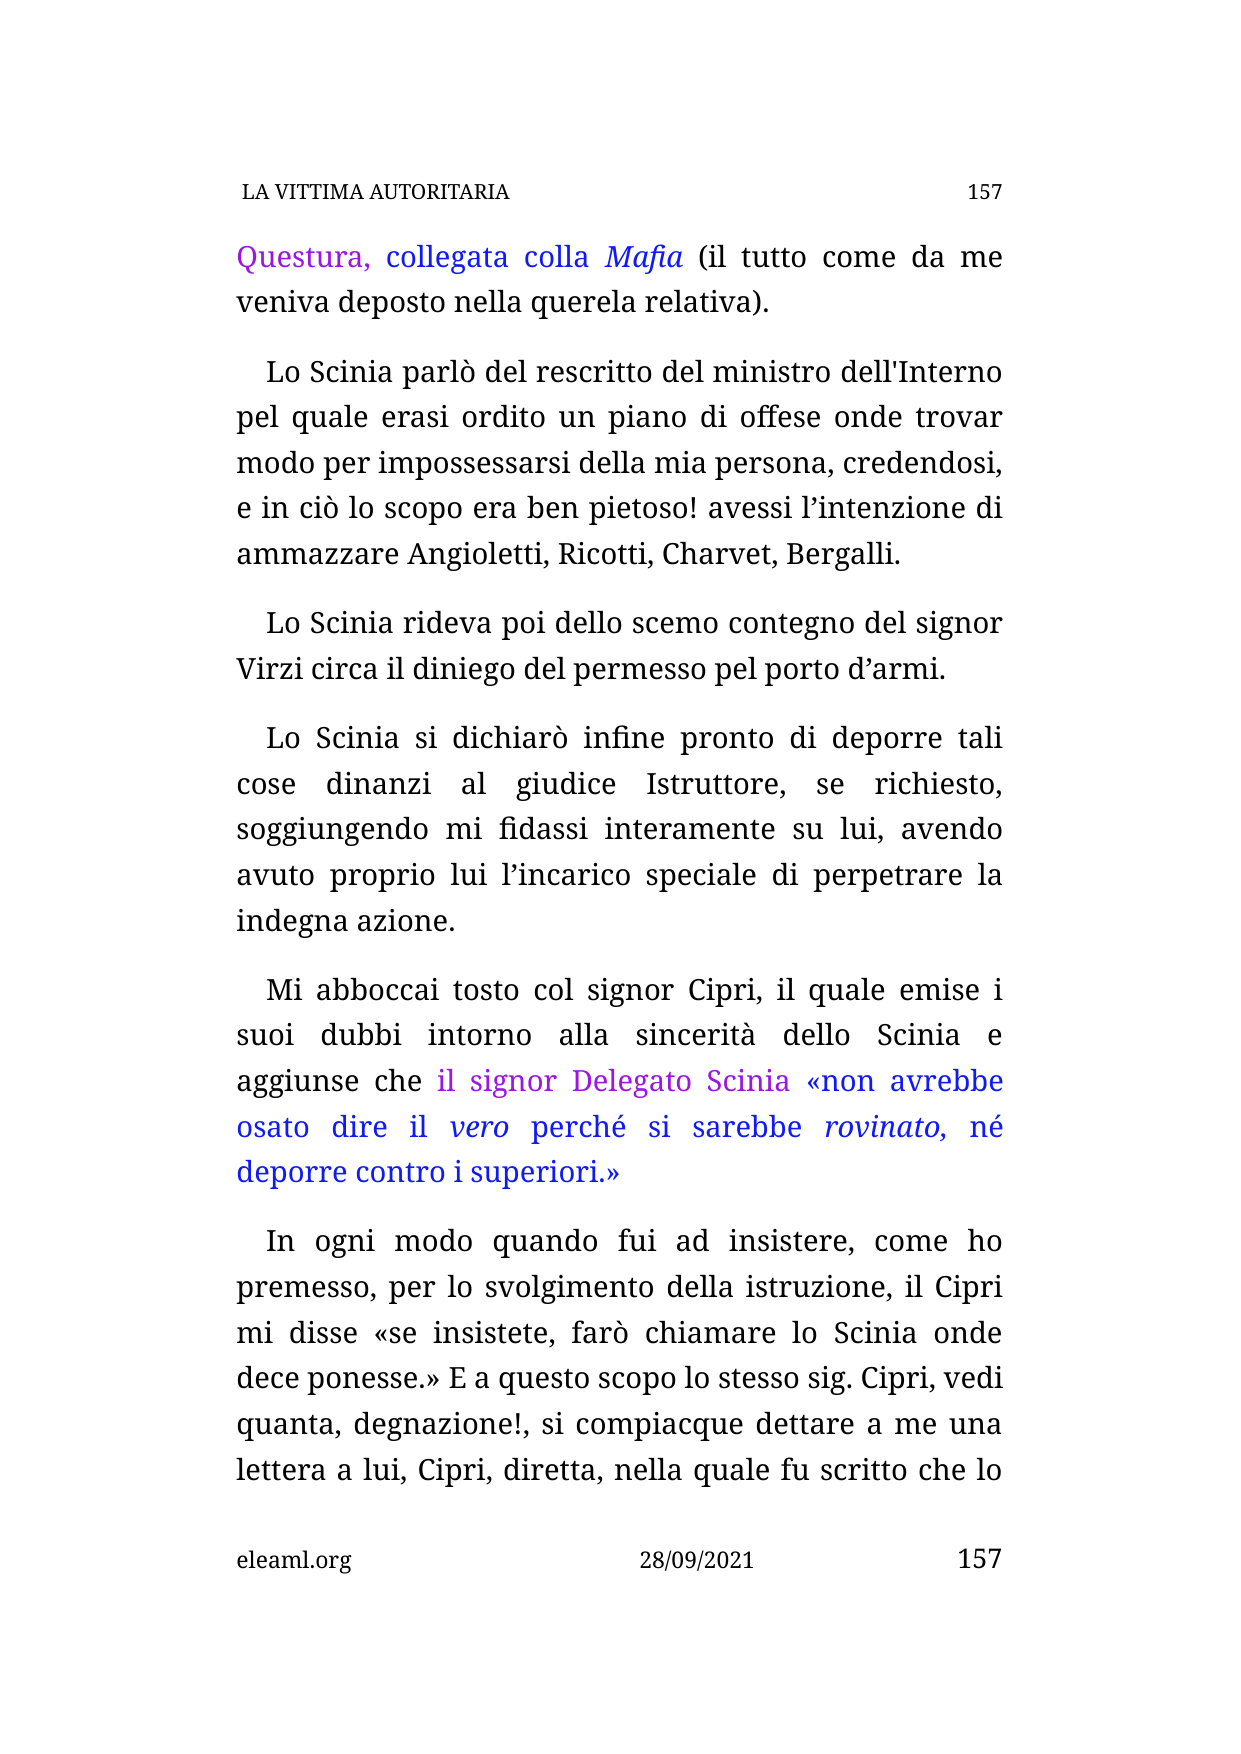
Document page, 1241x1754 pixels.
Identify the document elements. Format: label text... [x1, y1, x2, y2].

text Questura, collegata colla Mafia (il tutto come da me veniva deposto nella querela relativa). [236, 236, 1004, 321]
text Lo Scinia rideva poi dello scemo contegno del signor Virzi circa il diniego del permesso pel porto d’armi. [236, 603, 1004, 688]
text In ogni modo quando fui ad insistere, come ho premesso, per lo svolgimento della istruzione, il Cipri mi disse «se insistete, farò chiamare lo Scinia onde dece ponesse.» E a questo scopo lo stesso sig. Cipri, vedi quanta, degnazione!, si compiacque dettare a me una lettera a lui, Cipri, diretta, nella quale fu scritto che lo [236, 1221, 1004, 1488]
text Lo Scinia si dichiarò infine pronto di deporre tali cose dinanzi al giudice Istruttore, se richiesto, soggiungendo mi fidassi interamente su lui, avendo avuto proprio lui l’incarico speciale di perpetrare la indegna azione. [236, 717, 1004, 939]
text Mi abboccai tosto col signor Cipri, il quale emise i suoi dubbi intorno alla sincerità dello Scinia e aggiunse che il signor Delegato Scinia «non avrebbe osato dire il vero perché si sarebbe rovinato, né deporre contro i superiori.» [236, 969, 1004, 1191]
text Lo Scinia parlò del rescritto del ministro dell'Interno pel quale erasi ordito un piano di offese onde trovar modo per impossessarsi della mia persona, credendosi, e in ciò lo scopo era ben pietoso! avessi l’intenzione di ammazzare Angioletti, Ricotti, Charvet, Bergalli. [236, 351, 1004, 573]
